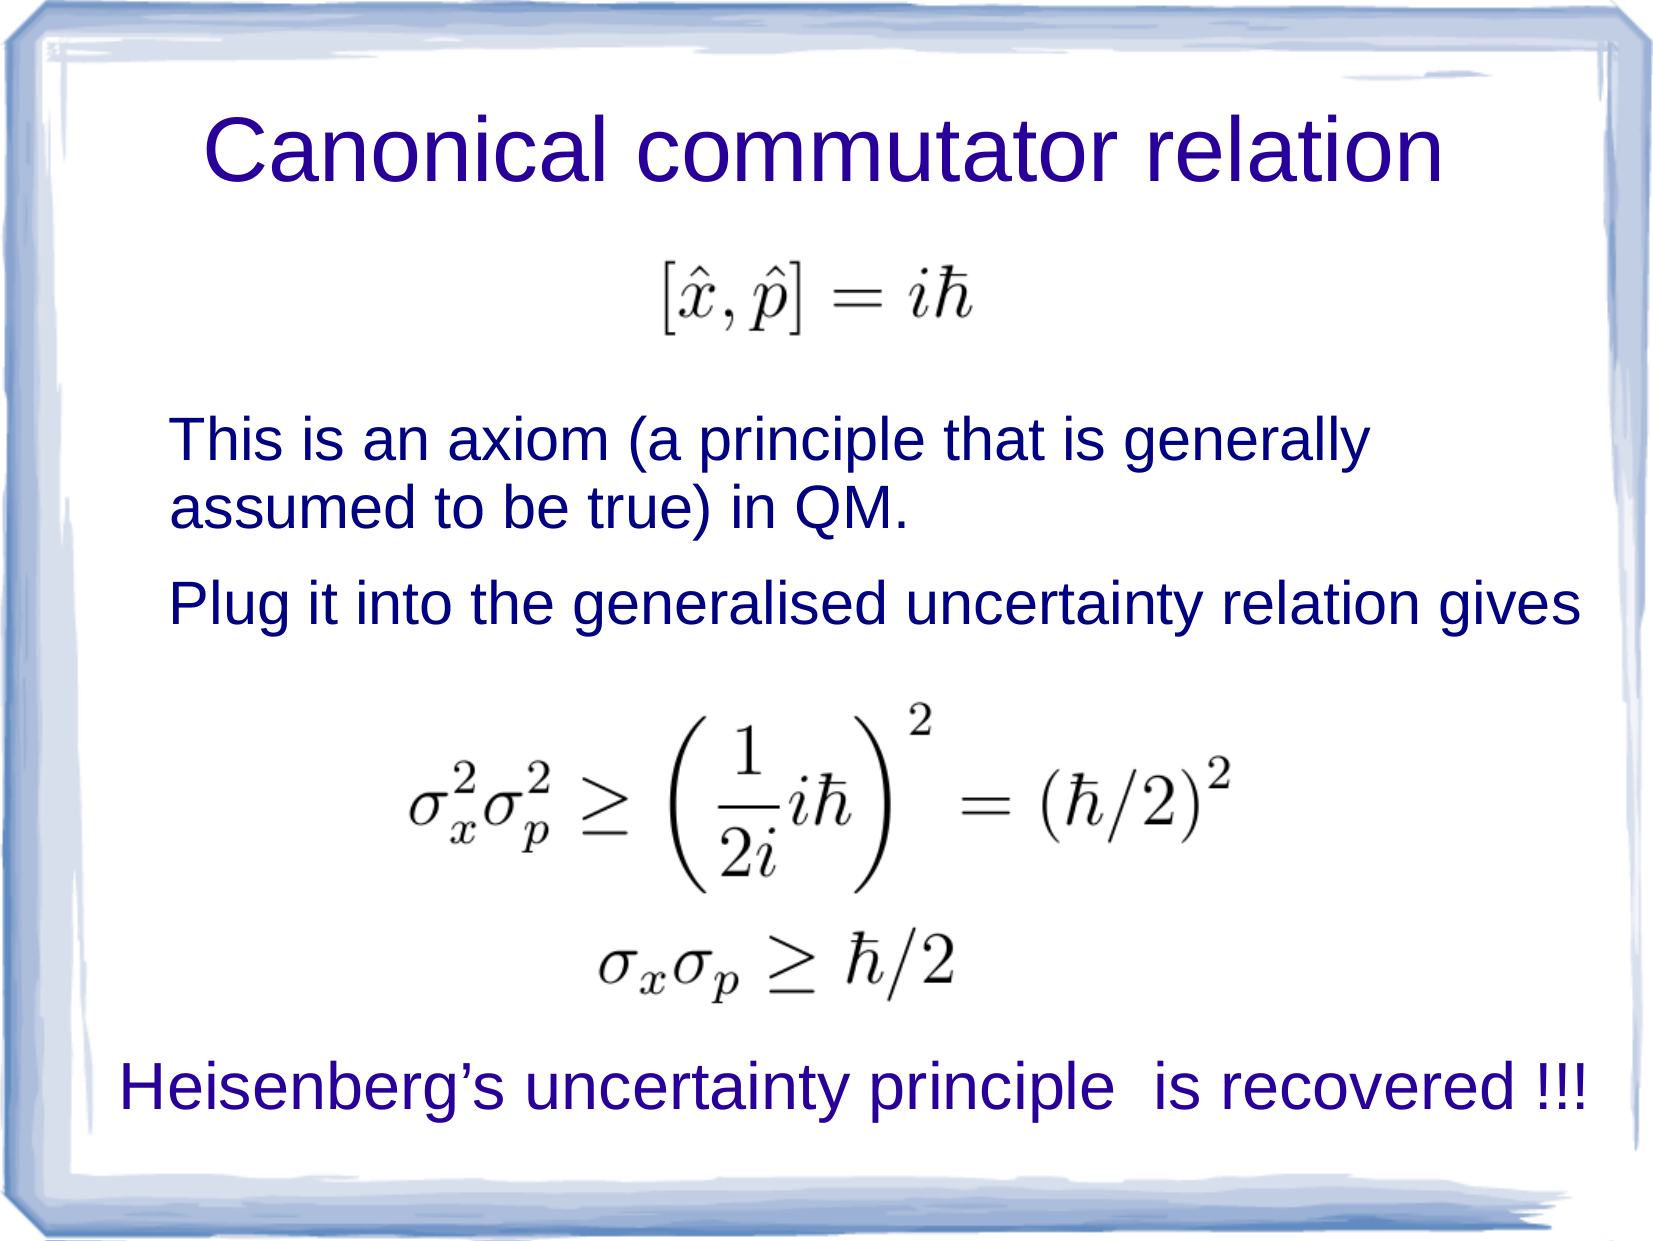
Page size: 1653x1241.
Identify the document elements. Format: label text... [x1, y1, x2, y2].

picture [0, 0, 1653, 1241]
list This is an axiom (a principle that is generally assumed to be true) in QM. Plug it into the generalised uncertainty relation gives [117, 204, 1621, 691]
text_box Heisenberg’s uncertainty principle is recovered !!! [118, 1050, 1606, 1125]
title Canonical commutator relation [82, 49, 1567, 253]
